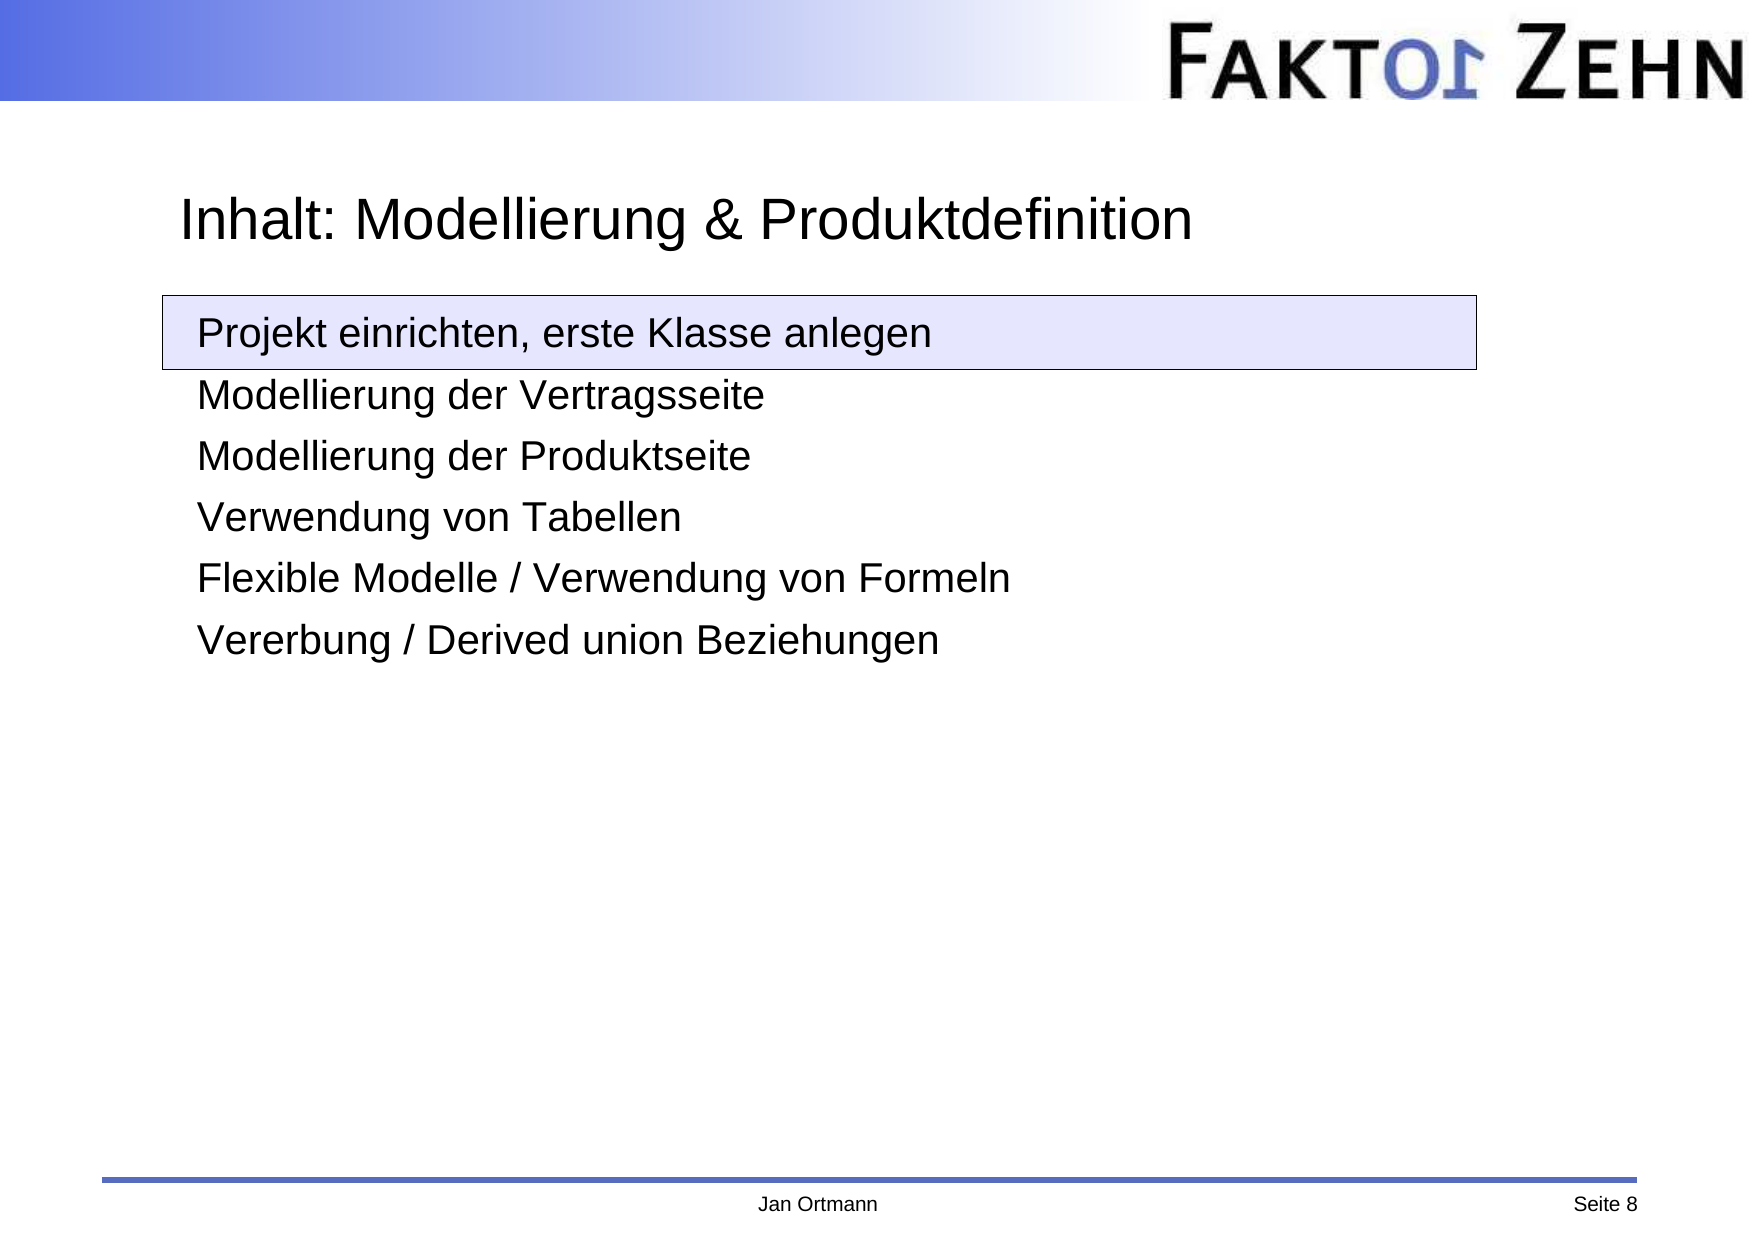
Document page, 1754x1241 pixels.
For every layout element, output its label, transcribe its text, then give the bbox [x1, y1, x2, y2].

title Inhalt: Modellierung & Produktdefinition [179, 142, 1576, 296]
list Projekt einrichten, erste Klasse anlegen Modellierung der Vertragsseite Modellierung der Produktseite Verwendung von Tabellen Flexible Modelle / Verwendung von Formeln Vererbung / Derived union Beziehungen [179, 310, 1576, 1078]
text_box [162, 295, 1477, 370]
picture [1162, 7, 1752, 100]
